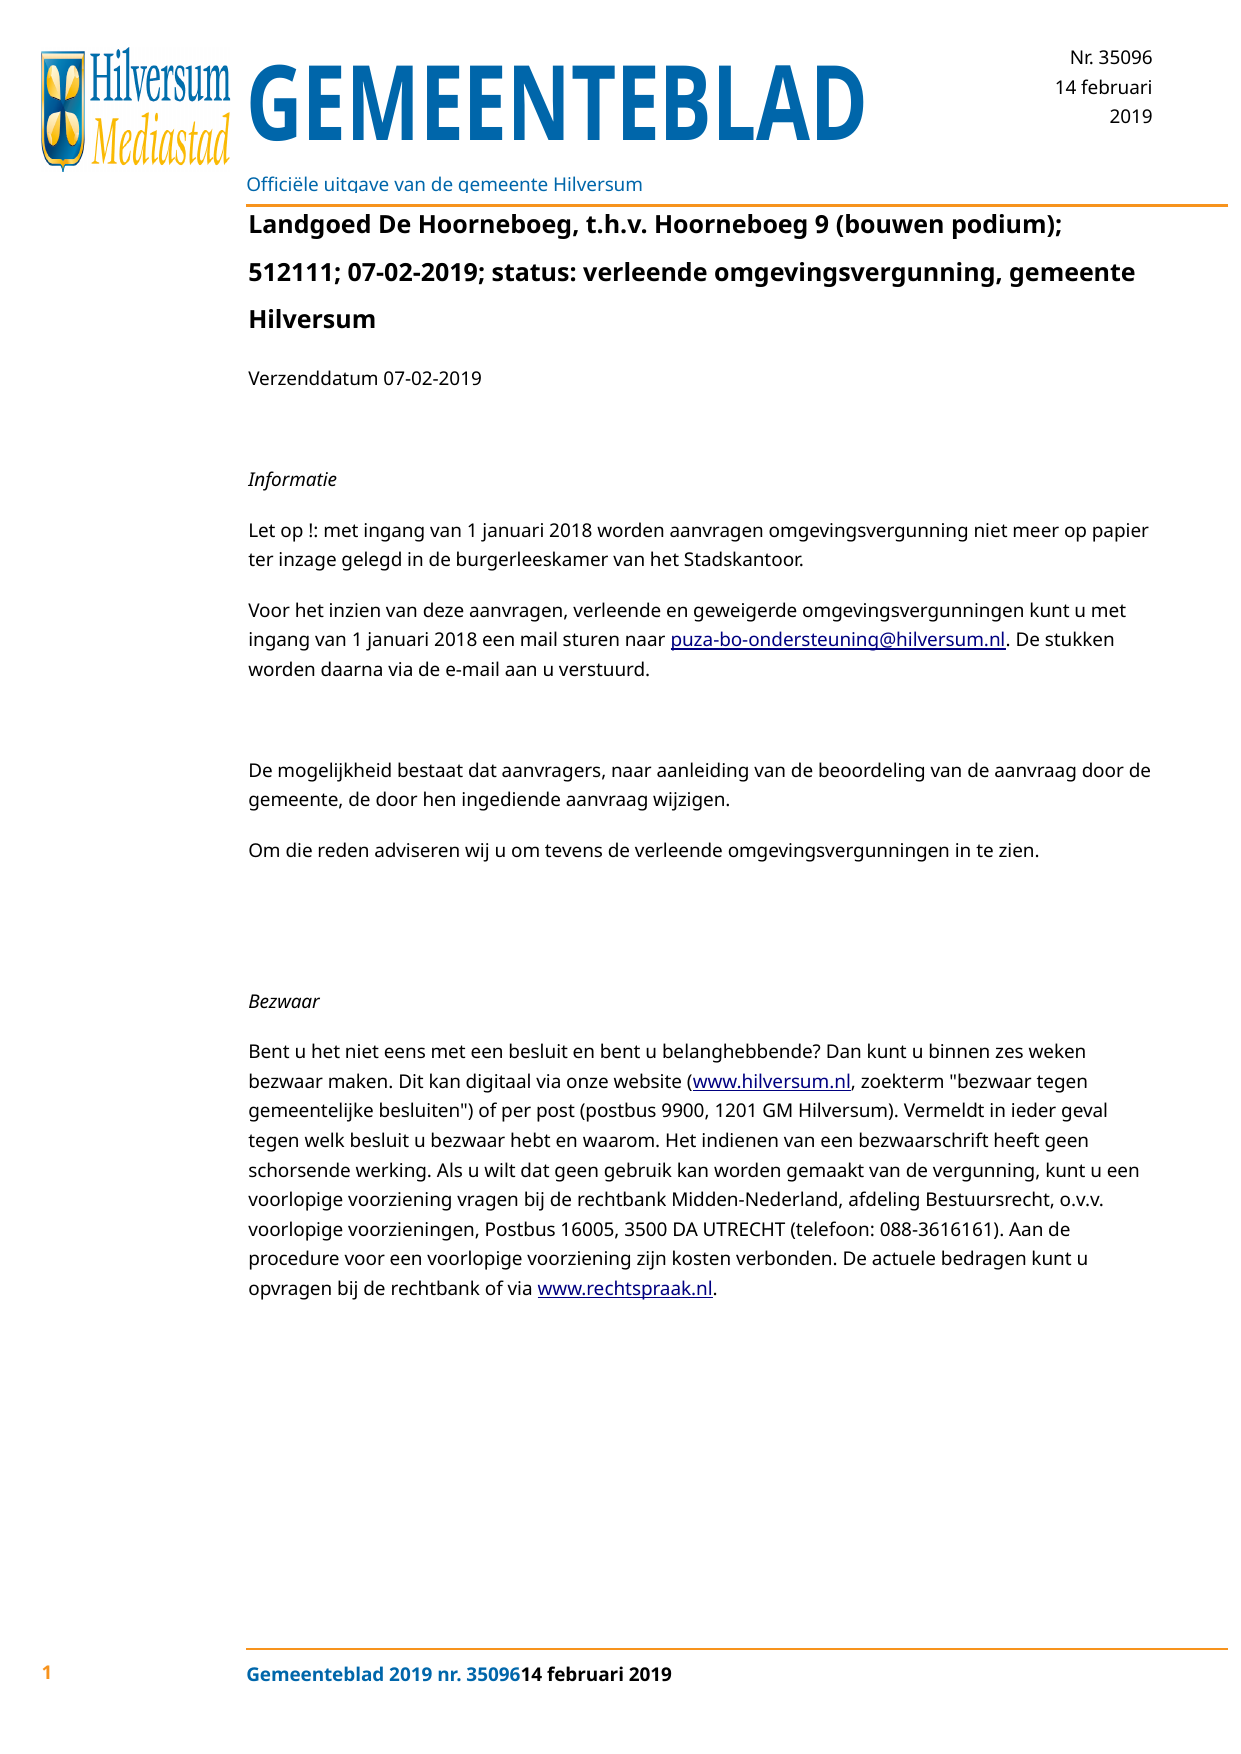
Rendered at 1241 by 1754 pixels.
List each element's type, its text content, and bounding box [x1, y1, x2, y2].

text Voor het inzien van deze aanvragen, verleende en geweigerde omgevingsvergunningen kunt u met ingang van 1 januari 2018 een mail sturen naar puza-bo-ondersteuning@hilversum.nl. De stukken worden daarna via de e-mail aan u verstuurd. [248, 597, 1152, 682]
picture [41, 47, 231, 172]
text Bent u het niet eens met een besluit en bent u belanghebbende? Dan kunt u binnen zes weken bezwaar maken. Dit kan digitaal via onze website (www.hilversum.nl, zoekterm "bezwaar tegen gemeentelijke besluiten") of per post (postbus 9900, 1201 GM Hilversum). Vermeldt in ieder geval tegen welk besluit u bezwaar hebt en waarom. Het indienen van een bezwaarschrift heeft geen schorsende werking. Als u wilt dat geen gebruik kan worden gemaakt van de vergunning, kunt u een voorlopige voorziening vragen bij de rechtbank Midden-Nederland, afdeling Bestuursrecht, o.v.v. voorlopige voorzieningen, Postbus 16005, 3500 DA UTRECHT (telefoon: 088-3616161). Aan de procedure voor een voorlopige voorziening zijn kosten verbonden. De actuele bedragen kunt u opvragen bij de rechtbank of via www.rechtspraak.nl. [248, 1038, 1152, 1301]
text Bezwaar [248, 988, 1152, 1014]
text Landgoed De Hoorneboeg, t.h.v. Hoorneboeg 9 (bouwen podium); 512111; 07-02-2019; status: verleende omgevingsvergunning, gemeente Hilversum [248, 207, 1152, 336]
text Om die reden adviseren wij u om tevens de verleende omgevingsvergunningen in te zien. [248, 837, 1152, 862]
text Informatie [248, 466, 1152, 492]
text De mogelijkheid bestaat dat aanvragers, naar aanleiding van de beoordeling van de aanvraag door de gemeente, de door hen ingediende aanvraag wijzigen. [248, 757, 1152, 812]
text Verzenddatum 07-02-2019 [248, 366, 1152, 391]
text Let op !: met ingang van 1 januari 2018 worden aanvragen omgevingsvergunning niet meer op papier ter inzage gelegd in de burgerleeskamer van het Stadskantoor. [248, 517, 1152, 572]
